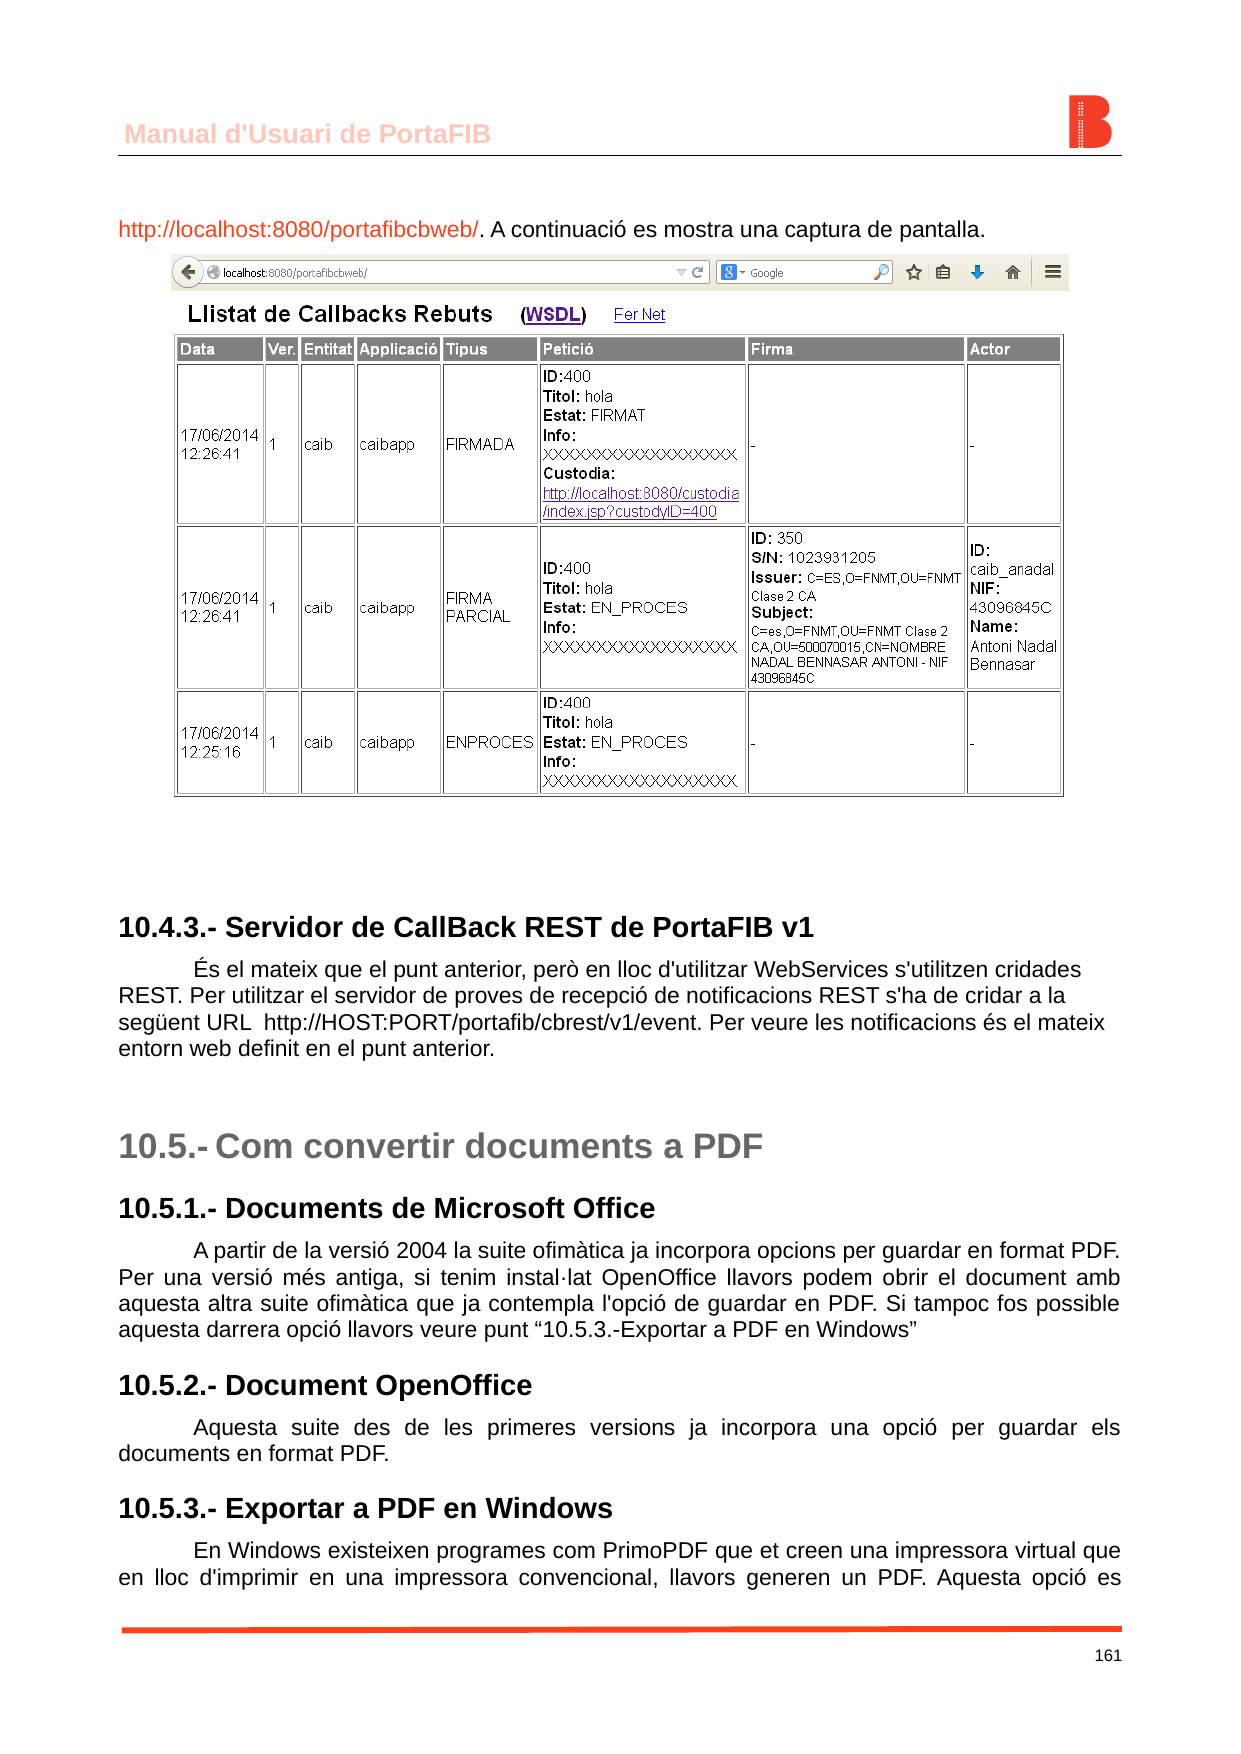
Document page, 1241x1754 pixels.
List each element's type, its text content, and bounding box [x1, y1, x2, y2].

text En Windows existeixen programes com PrimoPDF que et creen una impressora virtual que en lloc d'imprimir en una impressora convencional, llavors generen un PDF. Aquesta opció es [118, 1537, 1122, 1590]
subtitle Exportar a PDF en Windows [118, 1491, 1122, 1525]
text És el mateix que el punt anterior, però en lloc d'utilitzar WebServices s'utilitzen cridades REST. Per utilitzar el servidor de proves de recepció de notificacions REST s'ha de cridar a la següent URL http://HOST:PORT/portafib/cbrest/v1/event. Per veure les notificacions és el mateix entorn web definit en el punt anterior. [118, 956, 1122, 1061]
subtitle Com convertir documents a PDF [118, 1125, 1122, 1166]
subtitle Servidor de CallBack REST de PortaFIB v1 [118, 910, 1122, 943]
text http://localhost:8080/portafibcbweb/. A continuació es mostra una captura de pantalla. [118, 216, 1122, 242]
picture [1063, 94, 1117, 150]
text Aquesta suite des de les primeres versions ja incorpora una opció per guardar els documents en format PDF. [118, 1413, 1122, 1466]
subtitle Document OpenOffice [118, 1367, 1122, 1401]
picture [171, 254, 1070, 808]
text A partir de la versió 2004 la suite ofimàtica ja incorpora opcions per guardar en format PDF. Per una versió més antiga, si tenim instal·lat OpenOffice llavors podem obrir el document amb aquesta altra suite ofimàtica que ja contempla l'opció de guardar en PDF. Si tampoc fos possible aquesta darrera opció llavors veure punt “10.5.3.-Exportar a PDF en Windows” [118, 1237, 1122, 1342]
subtitle Documents de Microsoft Office [118, 1191, 1122, 1224]
